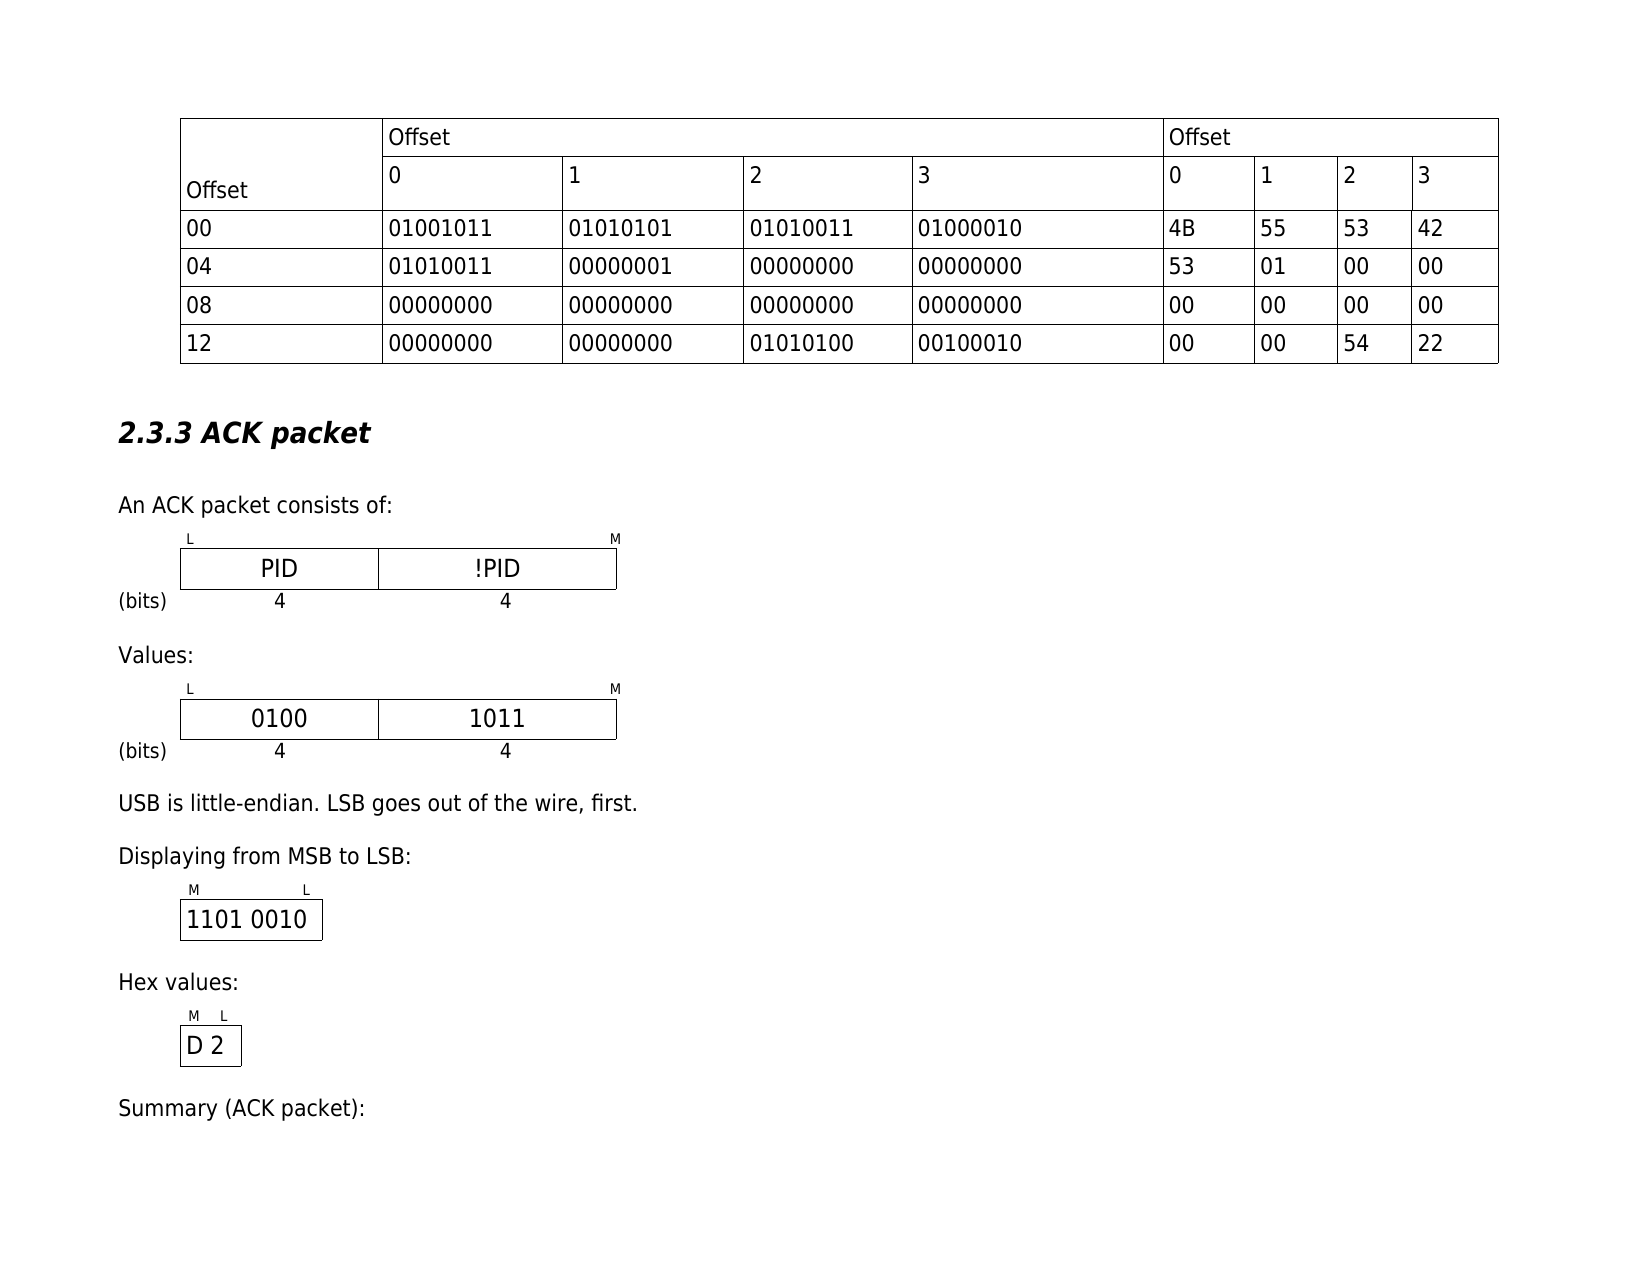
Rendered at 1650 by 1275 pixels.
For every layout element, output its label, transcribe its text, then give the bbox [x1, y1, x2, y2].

table_cell Offset [383, 119, 1163, 156]
table_cell 00100010 [913, 325, 1163, 363]
text Summary (ACK packet): [118, 1095, 1532, 1122]
table_cell 00 [1338, 287, 1411, 324]
table_header Offset [181, 119, 382, 210]
table_cell 00 [1164, 325, 1254, 363]
table_cell 54 [1338, 325, 1411, 363]
table_cell 01010011 [744, 211, 912, 248]
table_header 1101 0010 [181, 900, 322, 940]
table_cell 4B [1164, 211, 1254, 248]
table_cell Offset [1164, 119, 1498, 156]
text (bits) 4 4 [118, 589, 1532, 613]
table_cell 22 [1412, 325, 1498, 363]
text An ACK packet consists of: [118, 492, 1532, 519]
text USB is little-endian. LSB goes out of the wire, first. [118, 790, 1532, 817]
table_cell 42 [1412, 211, 1498, 248]
table_cell 12 [181, 325, 382, 363]
table_cell 04 [181, 249, 382, 286]
table_cell 00 [1412, 287, 1498, 324]
table_cell 3 [913, 157, 1163, 210]
table_cell 08 [181, 287, 382, 324]
table_cell 00 [1338, 249, 1411, 286]
table_cell 01001011 [383, 211, 562, 248]
table_cell 0 [1164, 157, 1254, 210]
table_cell 01 [1255, 249, 1337, 286]
table_header 1011 [379, 700, 616, 739]
text Values: [118, 643, 1532, 669]
table_cell 2 [744, 157, 912, 210]
table_header D 2 [181, 1026, 241, 1066]
table_cell 53 [1338, 211, 1411, 248]
table_cell 1 [563, 157, 743, 210]
table_cell 00 [1164, 287, 1254, 324]
table_cell 00000000 [383, 287, 562, 324]
table_cell 53 [1164, 249, 1254, 286]
table_cell 00000000 [913, 287, 1163, 324]
text Displaying from MSB to LSB: [118, 843, 1532, 870]
text (bits) 4 4 [118, 739, 1532, 763]
table_cell 0 [383, 157, 562, 210]
table_cell 00 [1412, 249, 1498, 286]
text L M [118, 669, 1532, 698]
table_cell 00000000 [913, 249, 1163, 286]
table_cell 00 [1255, 287, 1337, 324]
text M L [118, 996, 1532, 1025]
table_cell 3 [1413, 157, 1498, 210]
table_cell 01010011 [383, 249, 562, 286]
table_cell 00000000 [383, 325, 562, 363]
table_cell 01010101 [563, 211, 743, 248]
table_header !PID [379, 549, 616, 589]
table_cell 00000001 [563, 249, 743, 286]
table_header 0100 [181, 700, 378, 739]
subtitle 2.3.3 ACK packet [118, 417, 1532, 451]
text Hex values: [118, 969, 1532, 996]
table_cell 00 [1255, 325, 1337, 363]
text M L [118, 870, 1532, 899]
table_cell 00000000 [744, 287, 912, 324]
table_cell 00000000 [744, 249, 912, 286]
table_cell 00000000 [563, 325, 743, 363]
table_cell 2 [1338, 157, 1412, 210]
text L M [118, 519, 1532, 548]
table_cell 55 [1255, 211, 1337, 248]
table_cell 1 [1255, 157, 1337, 210]
table_header PID [181, 549, 378, 589]
table_cell 00000000 [563, 287, 743, 324]
table_cell 01000010 [913, 211, 1163, 248]
table_cell 00 [181, 211, 382, 248]
table_cell 01010100 [744, 325, 912, 363]
